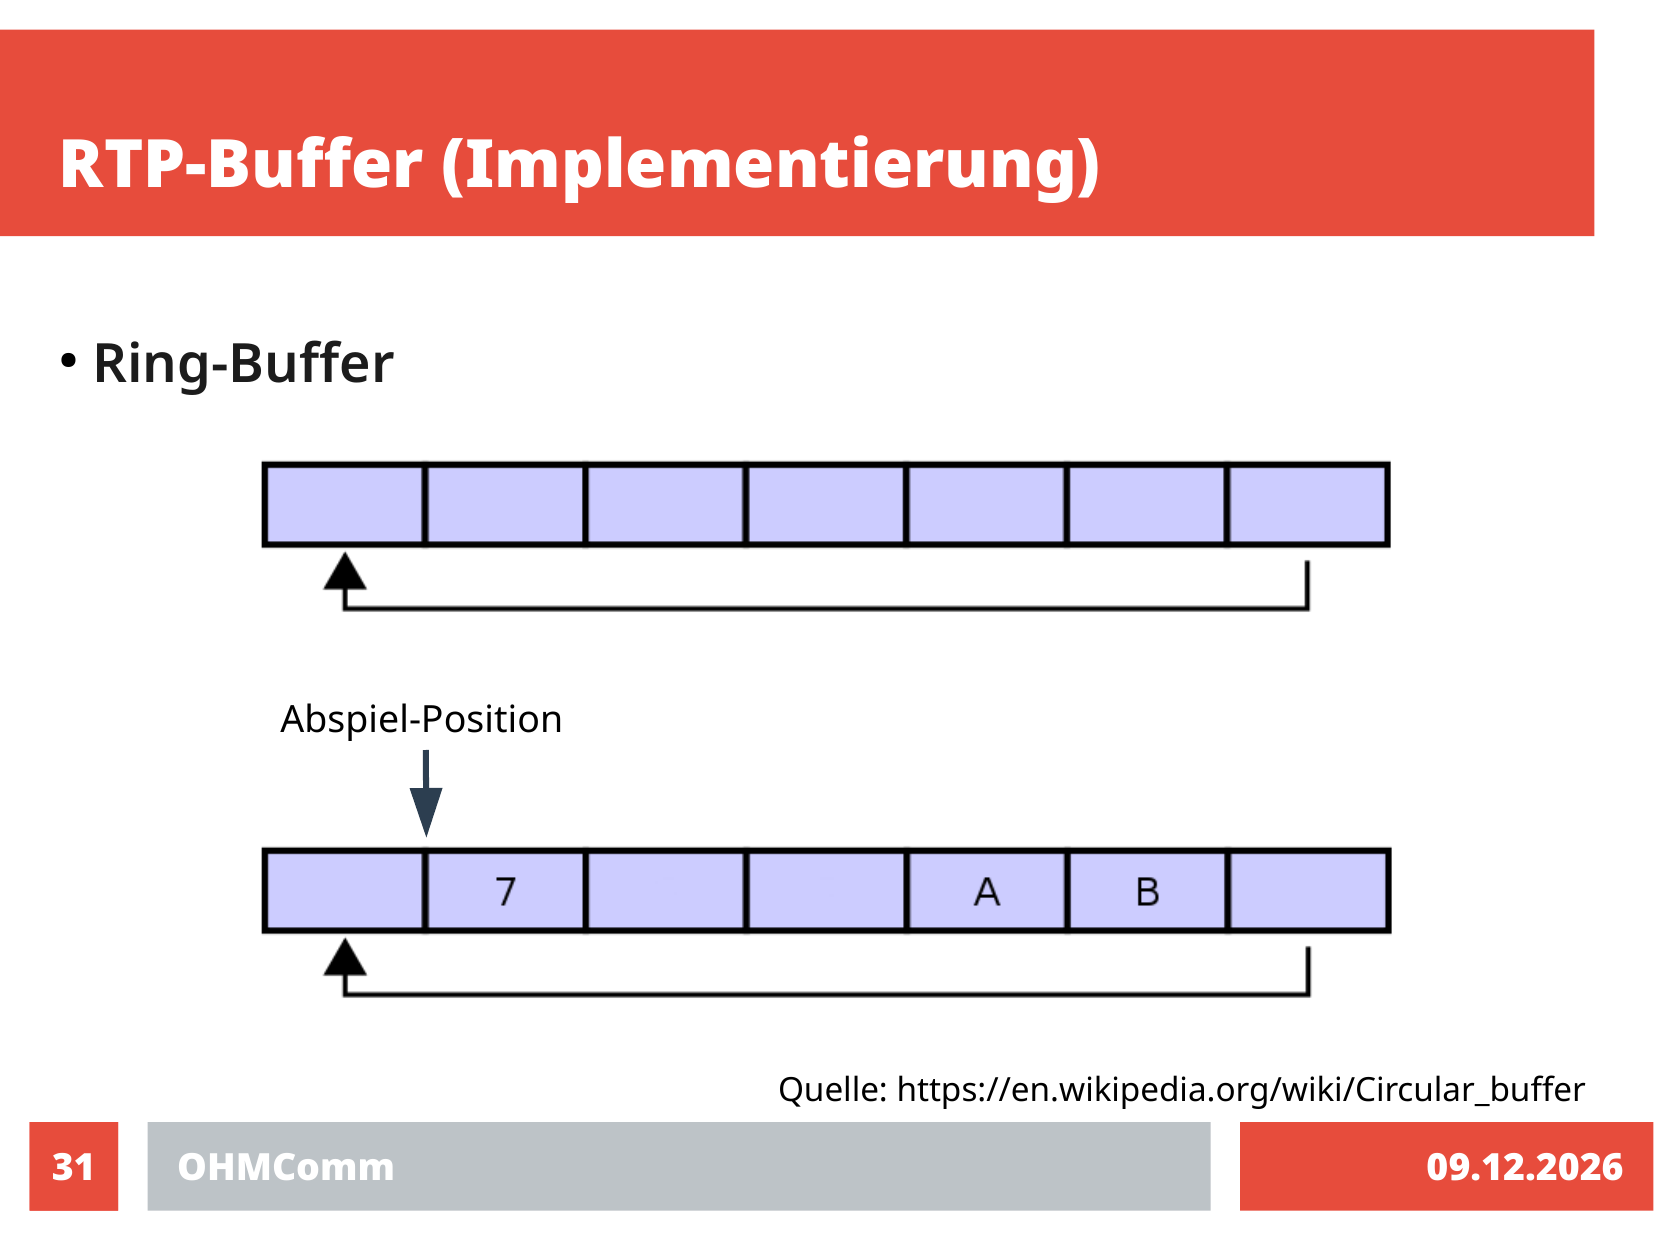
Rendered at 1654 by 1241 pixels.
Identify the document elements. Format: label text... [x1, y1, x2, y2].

title RTP-Buffer (Implementierung) [59, 59, 1595, 207]
text_box Abspiel-Position [265, 684, 592, 748]
list Ring-Buffer [59, 324, 1565, 1093]
text_box Quelle: https://en.wikipedia.org/wiki/Circular_buffer [763, 1058, 1654, 1116]
picture [201, 787, 1453, 1059]
picture [201, 401, 1452, 673]
